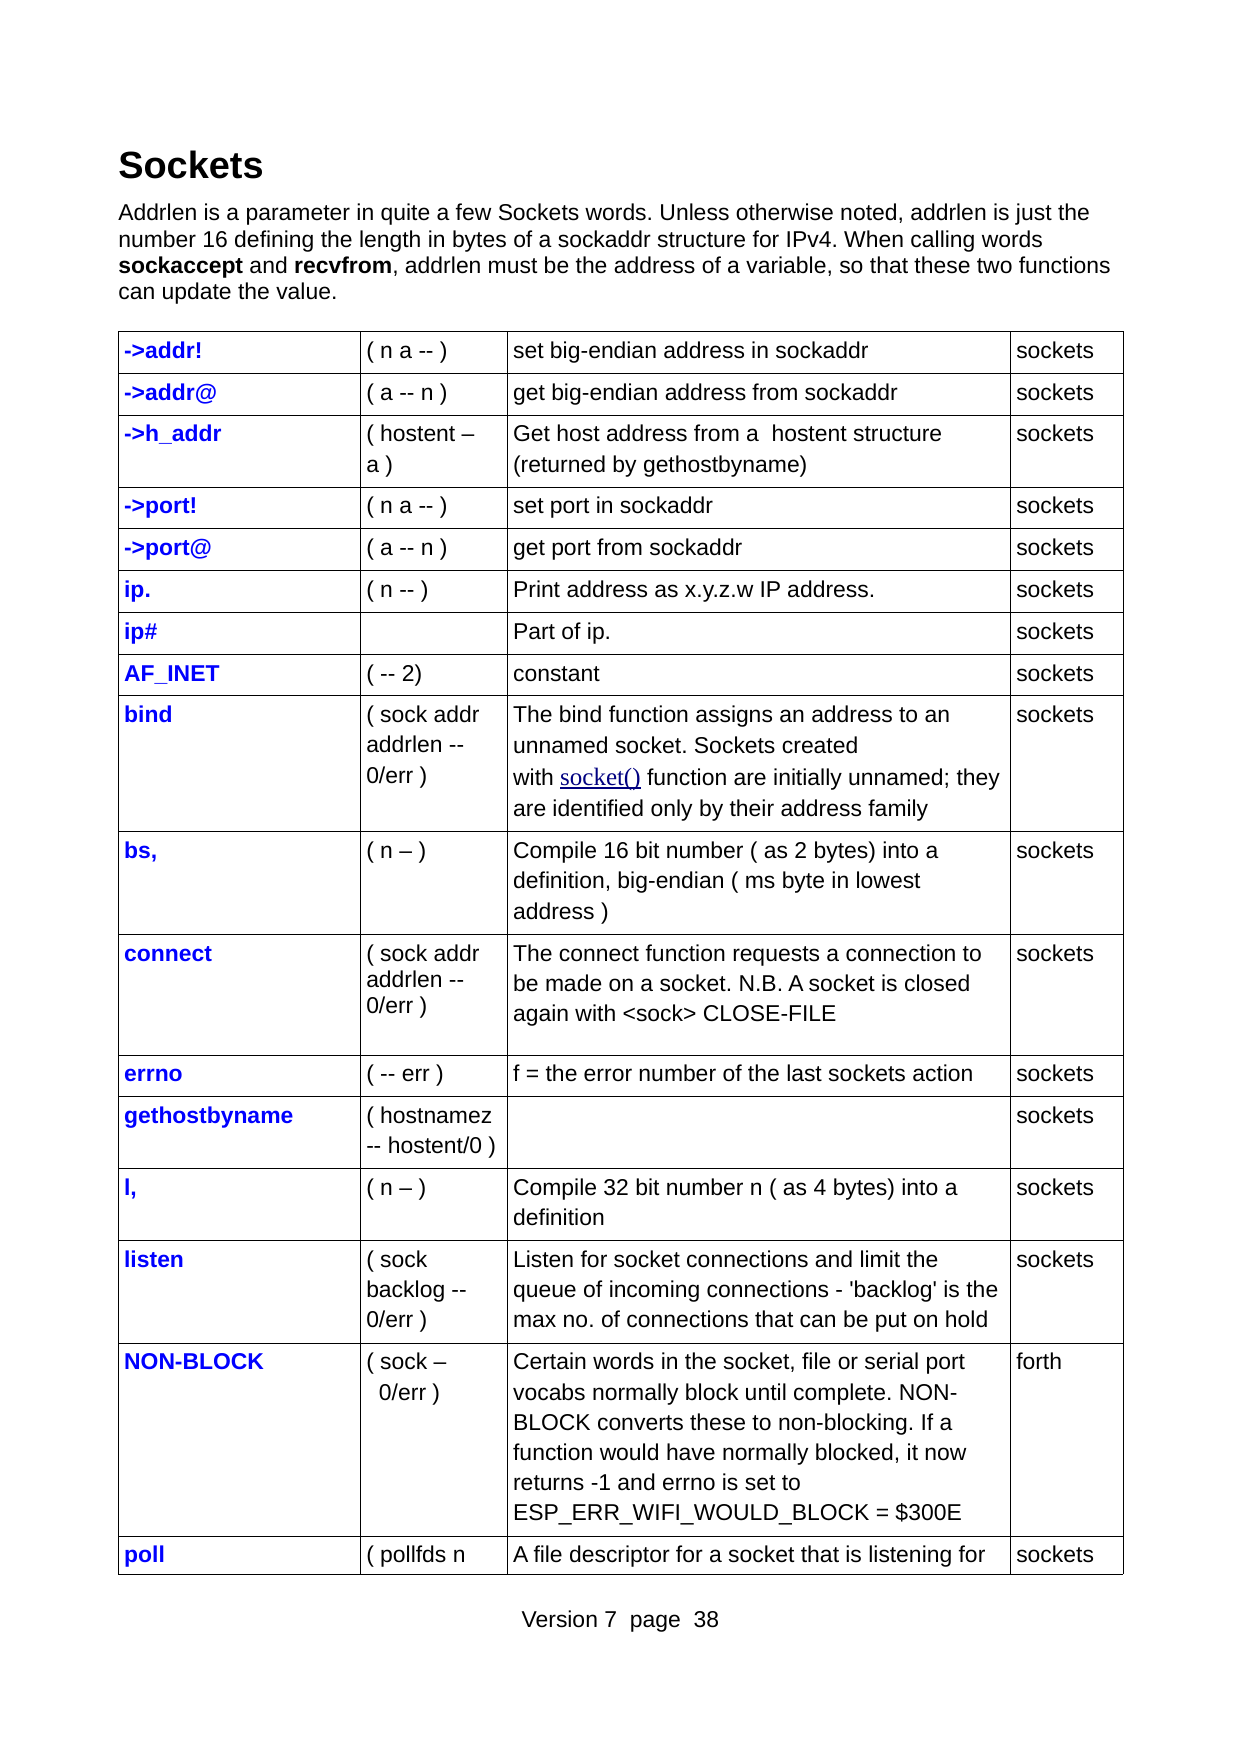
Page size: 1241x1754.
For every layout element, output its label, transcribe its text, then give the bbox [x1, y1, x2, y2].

table_cell A file descriptor for a socket that is listening for [508, 1537, 1010, 1573]
table_cell Get host address from a hostent structure (returned by gethostbyname) [508, 416, 1010, 487]
table_cell connect [119, 935, 360, 1054]
table_cell ( a -- n ) [361, 529, 507, 570]
table_cell sockets [1011, 655, 1123, 695]
table_cell ( n a -- ) [361, 488, 507, 528]
table_cell sockets [1011, 571, 1123, 612]
table_cell ip# [119, 613, 360, 654]
table_cell gethostbyname [119, 1097, 360, 1168]
table_cell sockets [1011, 1537, 1123, 1573]
table_cell bs, [119, 832, 360, 934]
table_cell ( hostnamez -- hostent/0 ) [361, 1097, 507, 1168]
table_cell ( sock addr addrlen -- 0/err ) [361, 935, 507, 1054]
table_cell ->port@ [119, 529, 360, 570]
table_cell ->addr@ [119, 374, 360, 414]
table_cell ( hostent – a ) [361, 416, 507, 487]
table_cell ( n – ) [361, 1169, 507, 1240]
table_cell sockets [1011, 935, 1123, 1054]
table_cell ( -- 2) [361, 655, 507, 695]
table_cell get big-endian address from sockaddr [508, 374, 1010, 414]
table_cell Print address as x.y.z.w IP address. [508, 571, 1010, 612]
table_cell bind [119, 696, 360, 831]
table_cell forth [1011, 1344, 1123, 1536]
table_cell ( a -- n ) [361, 374, 507, 414]
table_cell ->port! [119, 488, 360, 528]
table_cell sockets [1011, 1056, 1123, 1096]
text Addrlen is a parameter in quite a few Sockets words. Unless otherwise noted, addrlen is just the number 16 defining the length in bytes of a sockaddr structure for IPv4. When calling words sockaccept and recvfrom, addrlen must be the address of a variable, so that these two functions can update the value. [118, 199, 1122, 305]
table_cell sockets [1011, 832, 1123, 934]
table_cell sockets [1011, 529, 1123, 570]
table_cell ->h_addr [119, 416, 360, 487]
table_cell f = the error number of the last sockets action [508, 1056, 1010, 1096]
table_cell sockets [1011, 416, 1123, 487]
table_cell Listen for socket connections and limit the queue of incoming connections - 'backlog' is the max no. of connections that can be put on hold [508, 1241, 1010, 1342]
table_cell ( -- err ) [361, 1056, 507, 1096]
table_cell Certain words in the socket, file or serial port vocabs normally block until complete. NON-BLOCK converts these to non-blocking. If a function would have normally blocked, it now returns -1 and errno is set to ESP_ERR_WIFI_WOULD_BLOCK = $300E [508, 1344, 1010, 1536]
table_cell The connect function requests a connection to be made on a socket. N.B. A socket is closed again with <sock> CLOSE-FILE [508, 935, 1010, 1054]
table_cell [361, 613, 507, 654]
table_cell listen [119, 1241, 360, 1342]
table_cell ip. [119, 571, 360, 612]
table_cell ( n – ) [361, 832, 507, 934]
table_cell sockets [1011, 374, 1123, 414]
table_cell constant [508, 655, 1010, 695]
subtitle Sockets [118, 143, 1122, 187]
table_cell ( sock – 0/err ) [361, 1344, 507, 1536]
table_cell Part of ip. [508, 613, 1010, 654]
table_cell ( sock backlog -- 0/err ) [361, 1241, 507, 1342]
table_cell sockets [1011, 1097, 1123, 1168]
table_header ( n a -- ) [361, 332, 507, 373]
table_cell Compile 32 bit number n ( as 4 bytes) into a definition [508, 1169, 1010, 1240]
table_header set big-endian address in sockaddr [508, 332, 1010, 373]
table_cell ( sock addr addrlen -- 0/err ) [361, 696, 507, 831]
table_cell set port in sockaddr [508, 488, 1010, 528]
table_cell poll [119, 1537, 360, 1573]
table_header ->addr! [119, 332, 360, 373]
table_cell Compile 16 bit number ( as 2 bytes) into a definition, big-endian ( ms byte in lowest address ) [508, 832, 1010, 934]
table_cell sockets [1011, 696, 1123, 831]
table_cell sockets [1011, 1169, 1123, 1240]
table_cell NON-BLOCK [119, 1344, 360, 1536]
table_cell l, [119, 1169, 360, 1240]
table_cell The bind function assigns an address to an unnamed socket. Sockets created with socket() function are initially unnamed; they are identified only by their address family [508, 696, 1010, 831]
table_cell AF_INET [119, 655, 360, 695]
table_header sockets [1011, 332, 1123, 373]
table_cell errno [119, 1056, 360, 1096]
table_cell sockets [1011, 488, 1123, 528]
table_cell sockets [1011, 1241, 1123, 1342]
table_cell get port from sockaddr [508, 529, 1010, 570]
table_cell ( pollfds n [361, 1537, 507, 1573]
table_cell [508, 1097, 1010, 1168]
table_cell ( n -- ) [361, 571, 507, 612]
table_cell sockets [1011, 613, 1123, 654]
